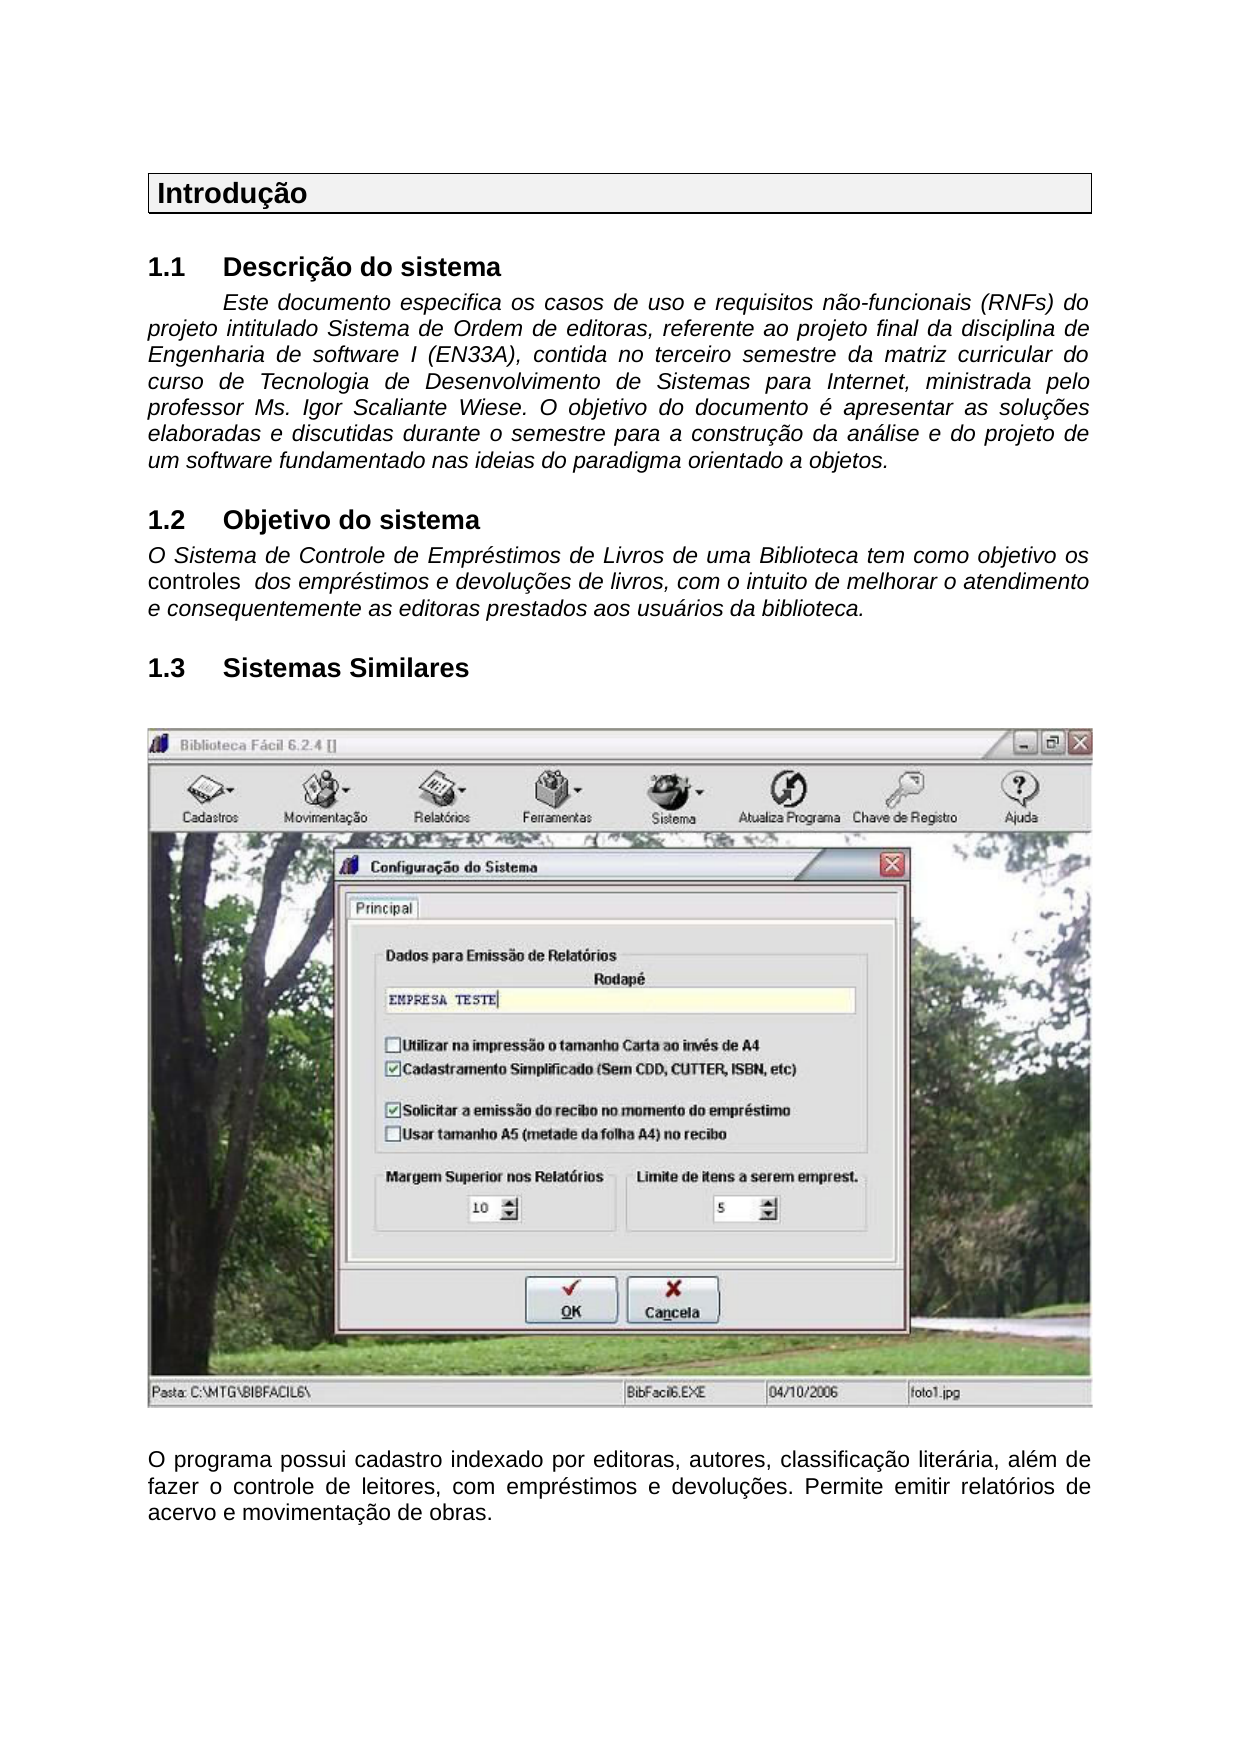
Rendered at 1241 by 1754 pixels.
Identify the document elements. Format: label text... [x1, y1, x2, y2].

subtitle Descrição do sistema [148, 251, 1092, 282]
subtitle Objetivo do sistema [148, 504, 1092, 536]
picture [147, 728, 1093, 1408]
text Este documento especifica os casos de uso e requisitos não-funcionais (RNFs) do projeto intitulado Sistema de Ordem de editoras, referente ao projeto final da disciplina de Engenharia de software I (EN33A), contida no terceiro semestre da matriz curricular do curso de Tecnologia de Desenvolvimento de Sistemas para Internet, ministrada pelo professor Ms. Igor Scaliante Wiese. O objetivo do documento é apresentar as soluções elaboradas e discutidas durante o semestre para a construção da análise e do projeto de um software fundamentado nas ideias do paradigma orientado a objetos. [148, 288, 1092, 473]
subtitle Sistemas Similares [148, 652, 1092, 683]
text O programa possui cadastro indexado por editoras, autores, classificação literária, além de fazer o controle de leitores, com empréstimos e devoluções. Permite emitir relatórios de acervo e movimentação de obras. [148, 1446, 1092, 1525]
subtitle Introdução [149, 174, 1091, 212]
text O Sistema de Controle de Empréstimos de Livros de uma Biblioteca tem como objetivo os controles dos empréstimos e devoluções de livros, com o intuito de melhorar o atendimento e consequentemente as editoras prestados aos usuários da biblioteca. [148, 542, 1092, 621]
